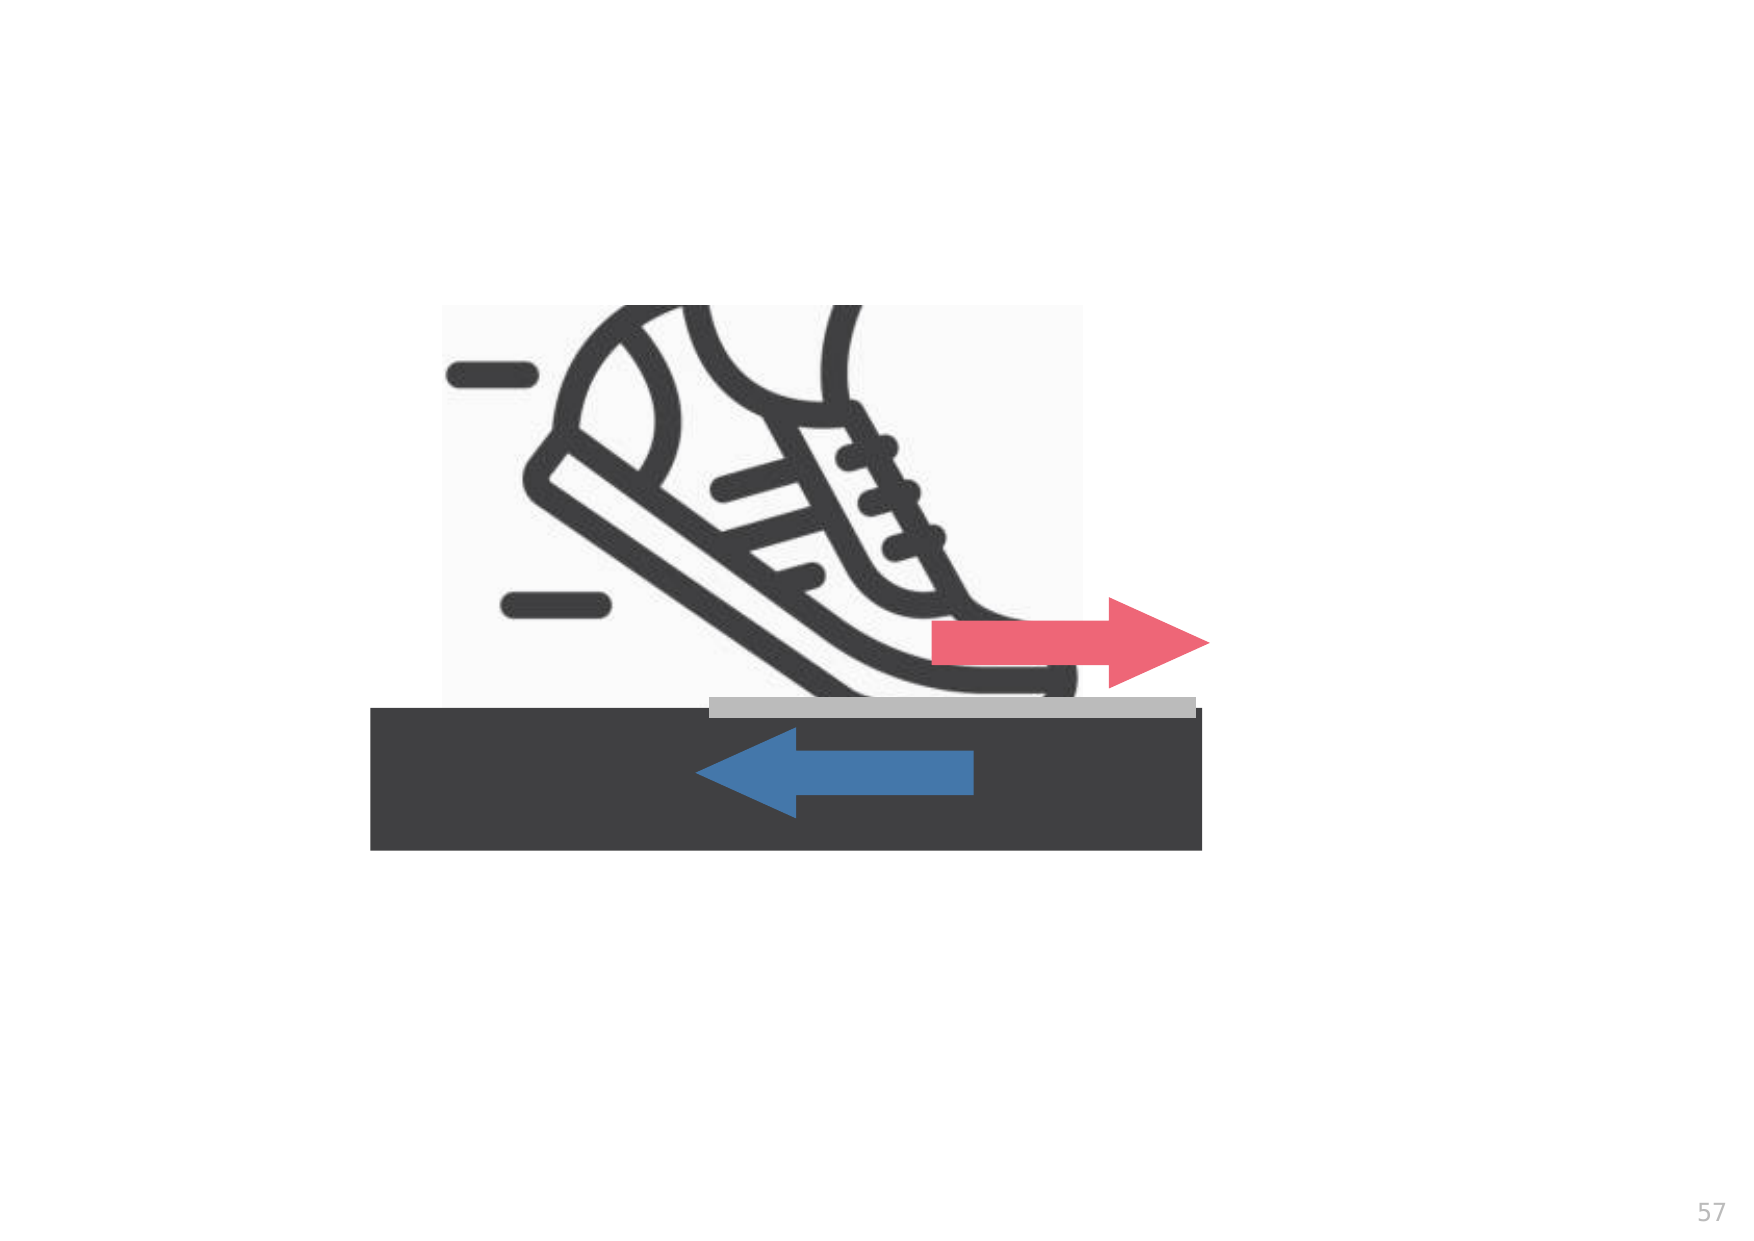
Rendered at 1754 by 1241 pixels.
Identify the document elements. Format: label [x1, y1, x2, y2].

picture [442, 305, 1083, 707]
text_box [931, 597, 1210, 689]
text_box [370, 707, 1203, 851]
